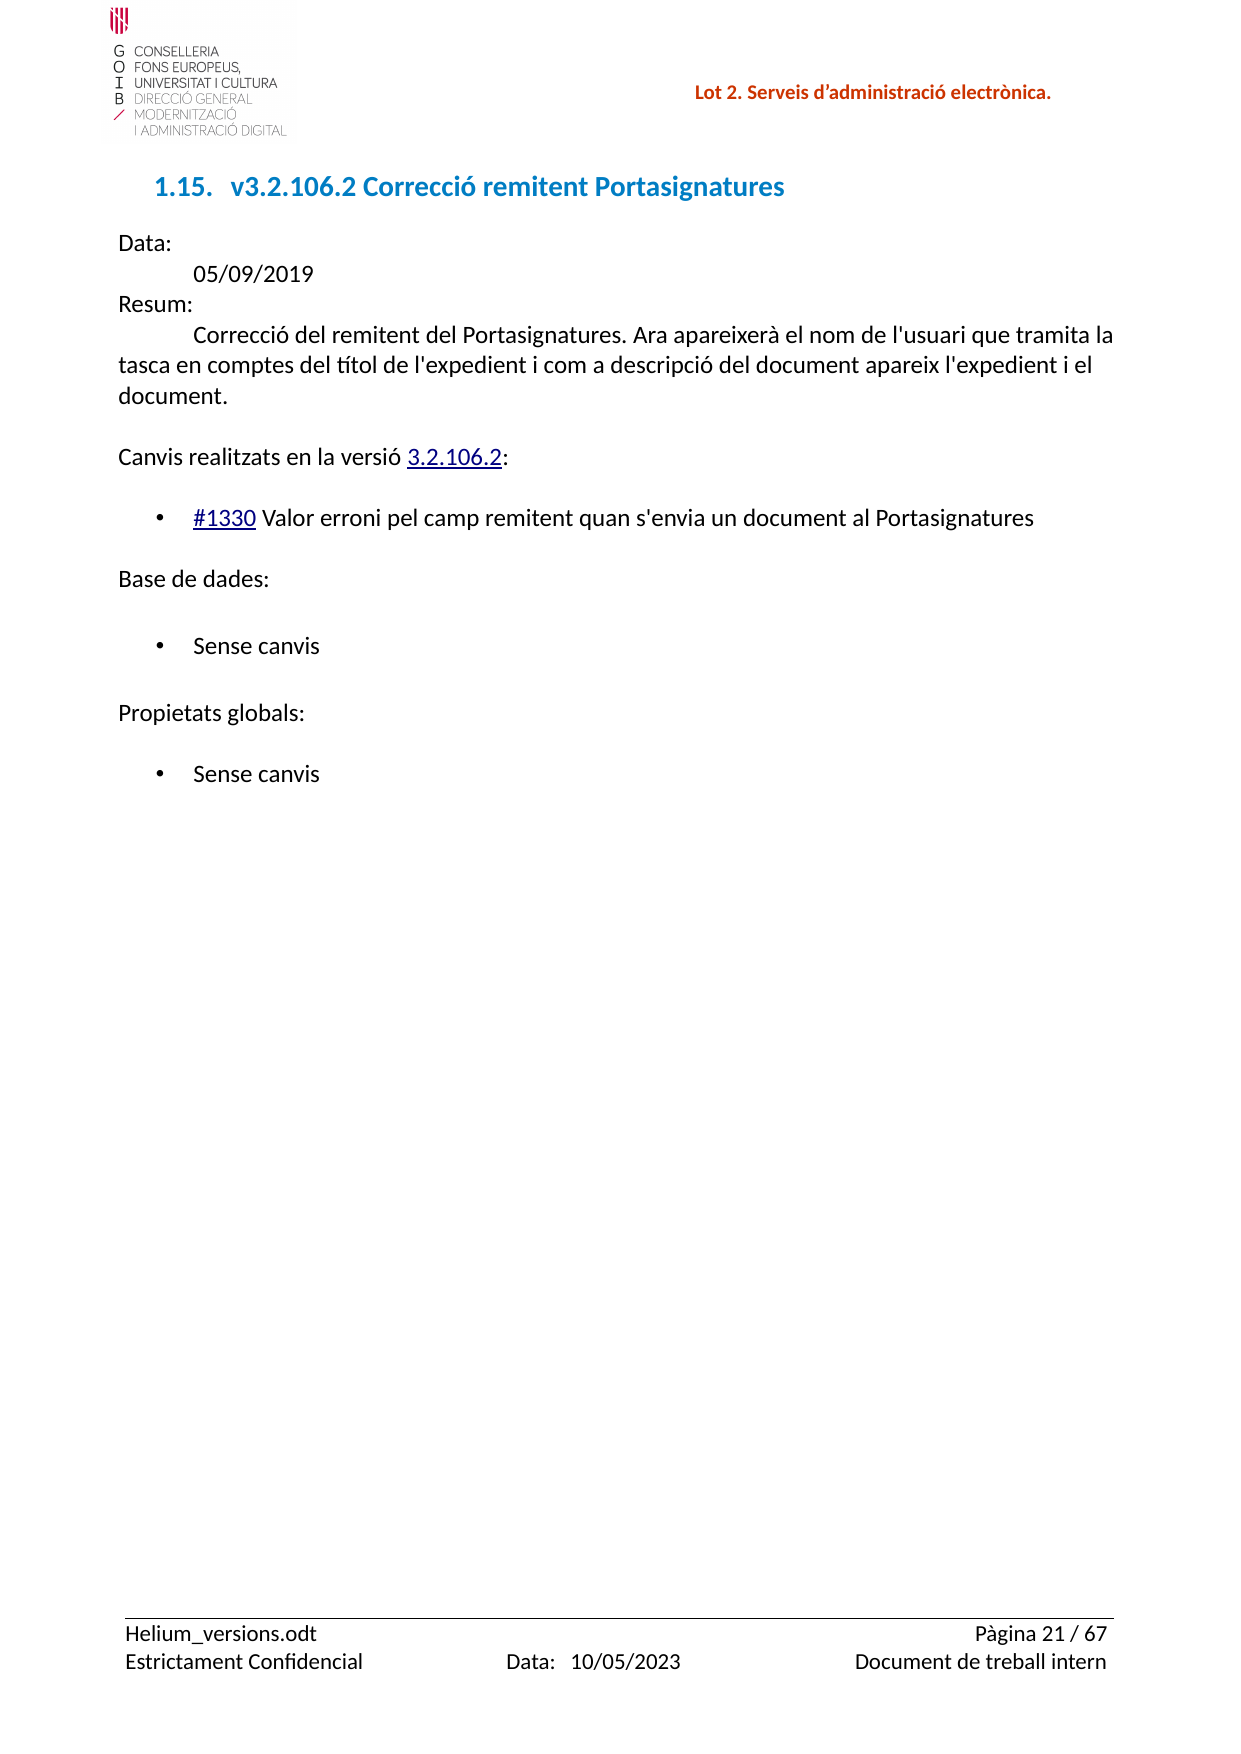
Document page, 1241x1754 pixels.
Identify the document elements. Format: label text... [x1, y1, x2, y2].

list #1330 Valor erroni pel camp remitent quan s'envia un document al Portasignatures [156, 502, 1122, 533]
text Base de dades: [118, 563, 1122, 594]
text Canvis realitzats en la versió 3.2.106.2: [118, 441, 1122, 472]
list Sense canvis [156, 630, 1122, 661]
text Propietats globals: [118, 697, 1122, 728]
text Resum: [118, 289, 1122, 319]
picture [100, 0, 297, 144]
text Correcció del remitent del Portasignatures. Ara apareixerà el nom de l'usuari que tramita la tasca en comptes del títol de l'expedient i com a descripció del document apareix l'expedient i el document. [118, 319, 1122, 411]
list Sense canvis [156, 758, 1122, 789]
subtitle v3.2.106.2 Correcció remitent Portasignatures [153, 168, 1122, 204]
text Data: [118, 228, 1122, 258]
text 05/09/2019 [118, 258, 1122, 289]
